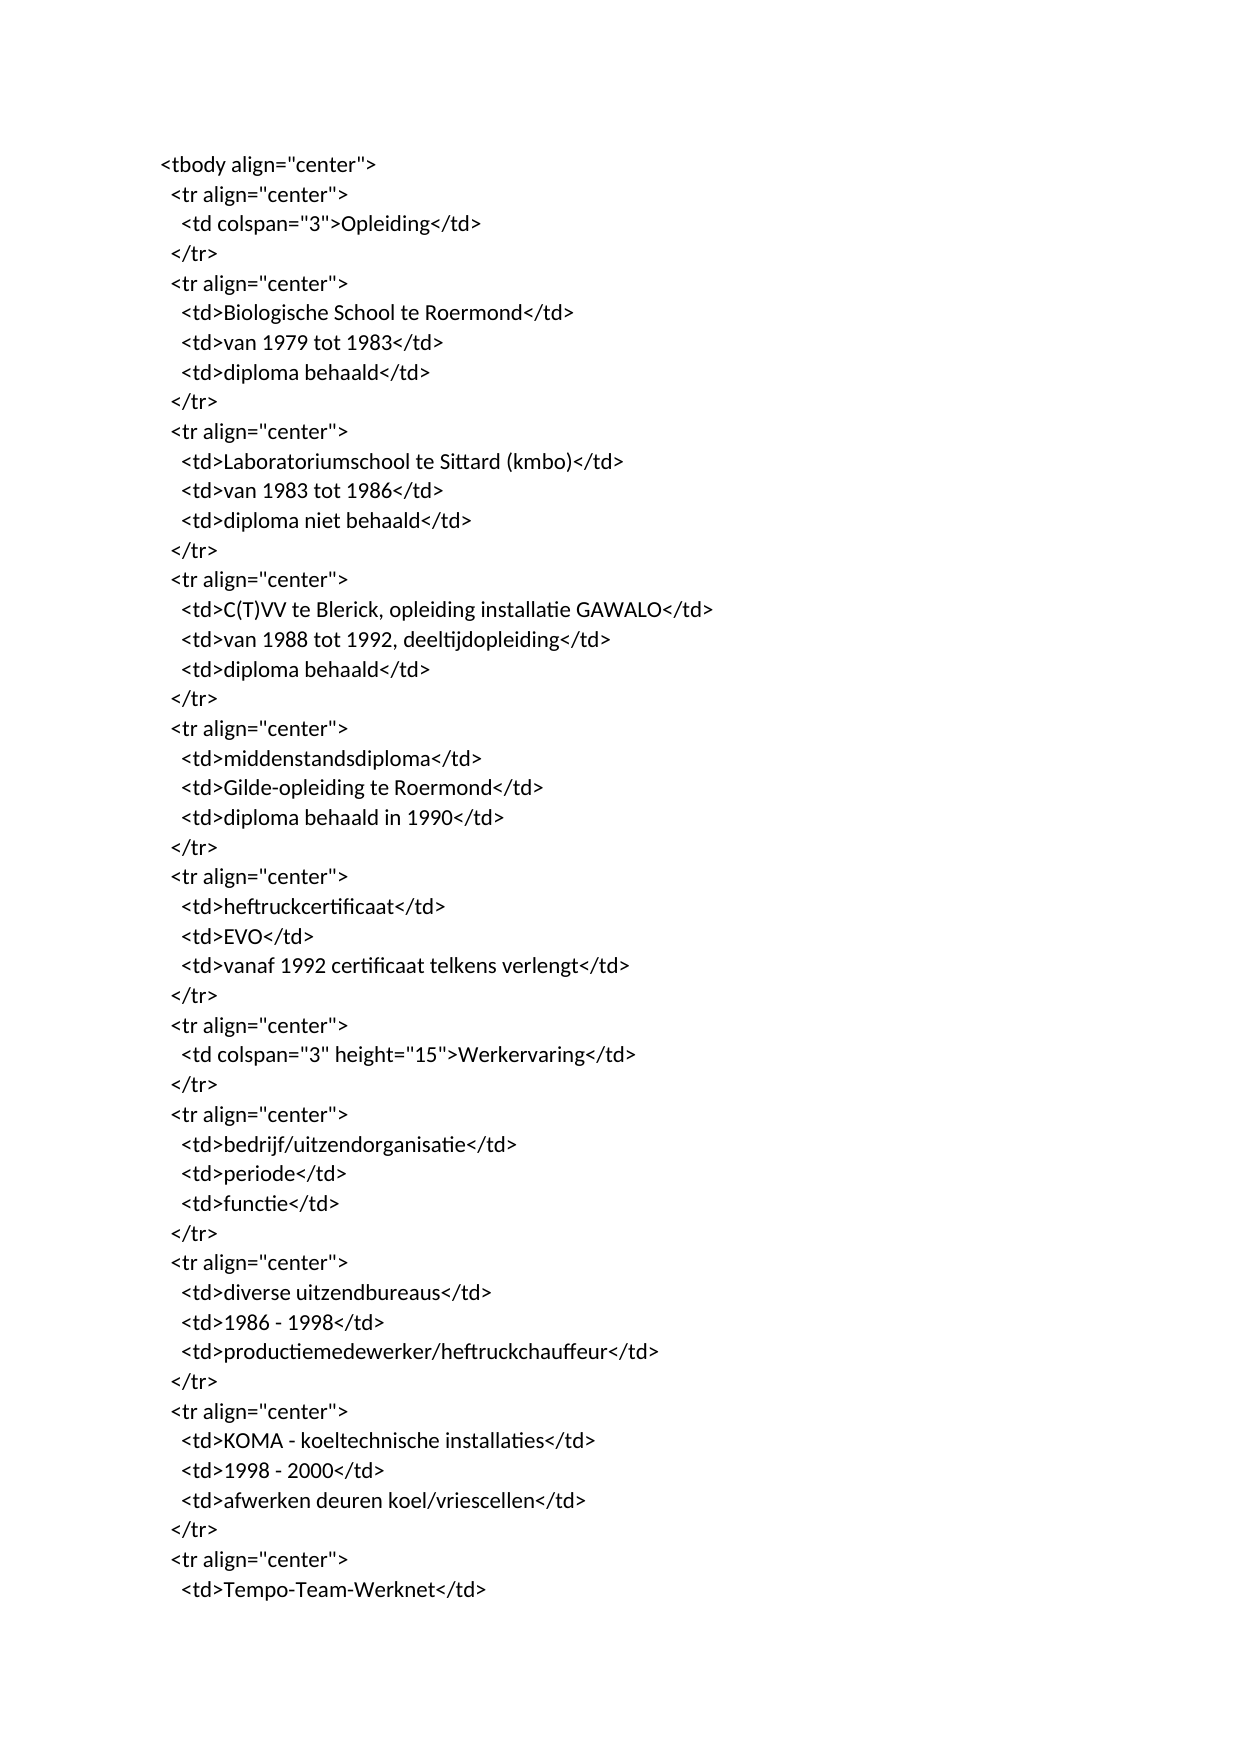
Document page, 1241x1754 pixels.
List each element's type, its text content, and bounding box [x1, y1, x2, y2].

text </tr> [150, 536, 1090, 564]
text <tr align="center"> [150, 417, 1090, 445]
text <td>van 1979 tot 1983</td> [150, 328, 1090, 356]
text <tr align="center"> [150, 269, 1090, 297]
text </tr> [150, 1070, 1090, 1098]
text <td>Laboratoriumschool te Sittard (kmbo)</td> [150, 447, 1090, 475]
text <td>functie</td> [150, 1189, 1090, 1217]
text <td>1998 - 2000</td> [150, 1456, 1090, 1484]
text <td>C(T)VV te Blerick, opleiding installatie GAWALO</td> [150, 595, 1090, 623]
text <td>diploma behaald in 1990</td> [150, 803, 1090, 831]
text <tr align="center"> [150, 1011, 1090, 1039]
text <td>KOMA - koeltechnische installaties</td> [150, 1427, 1090, 1454]
text <td>EVO</td> [150, 922, 1090, 950]
text </tr> [150, 1219, 1090, 1247]
text <td>heftruckcertificaat</td> [150, 892, 1090, 920]
text <td>diploma behaald</td> [150, 655, 1090, 683]
text </tr> [150, 1516, 1090, 1544]
text <td>van 1983 tot 1986</td> [150, 477, 1090, 504]
text <td colspan="3">Opleiding</td> [150, 209, 1090, 237]
text </tr> [150, 981, 1090, 1009]
text <td>van 1988 tot 1992, deeltijdopleiding</td> [150, 625, 1090, 653]
text </tr> [150, 239, 1090, 267]
text <td>vanaf 1992 certificaat telkens verlengt</td> [150, 952, 1090, 979]
text <tbody align="center"> [150, 150, 1090, 178]
text <td>Tempo-Team-Werknet</td> [150, 1575, 1090, 1603]
text <tr align="center"> [150, 714, 1090, 742]
text <tr align="center"> [150, 566, 1090, 594]
text <tr align="center"> [150, 1248, 1090, 1276]
text <td>1986 - 1998</td> [150, 1308, 1090, 1336]
text </tr> [150, 1367, 1090, 1395]
text <td>diverse uitzendbureaus</td> [150, 1278, 1090, 1306]
text <tr align="center"> [150, 180, 1090, 208]
text <tr align="center"> [150, 1545, 1090, 1573]
text <td>bedrijf/uitzendorganisatie</td> [150, 1130, 1090, 1158]
text </tr> [150, 833, 1090, 861]
text </tr> [150, 387, 1090, 416]
text <td>middenstandsdiploma</td> [150, 744, 1090, 772]
text <td>productiemedewerker/heftruckchauffeur</td> [150, 1337, 1090, 1366]
text <tr align="center"> [150, 862, 1090, 891]
text <td colspan="3" height="15">Werkervaring</td> [150, 1041, 1090, 1069]
text <td>diploma behaald</td> [150, 358, 1090, 386]
text <td>Biologische School te Roermond</td> [150, 298, 1090, 326]
text <tr align="center"> [150, 1397, 1090, 1425]
text <td>periode</td> [150, 1159, 1090, 1187]
text </tr> [150, 684, 1090, 712]
text <td>Gilde-opleiding te Roermond</td> [150, 773, 1090, 801]
text <td>afwerken deuren koel/vriescellen</td> [150, 1486, 1090, 1514]
text <tr align="center"> [150, 1100, 1090, 1128]
text <td>diploma niet behaald</td> [150, 506, 1090, 534]
